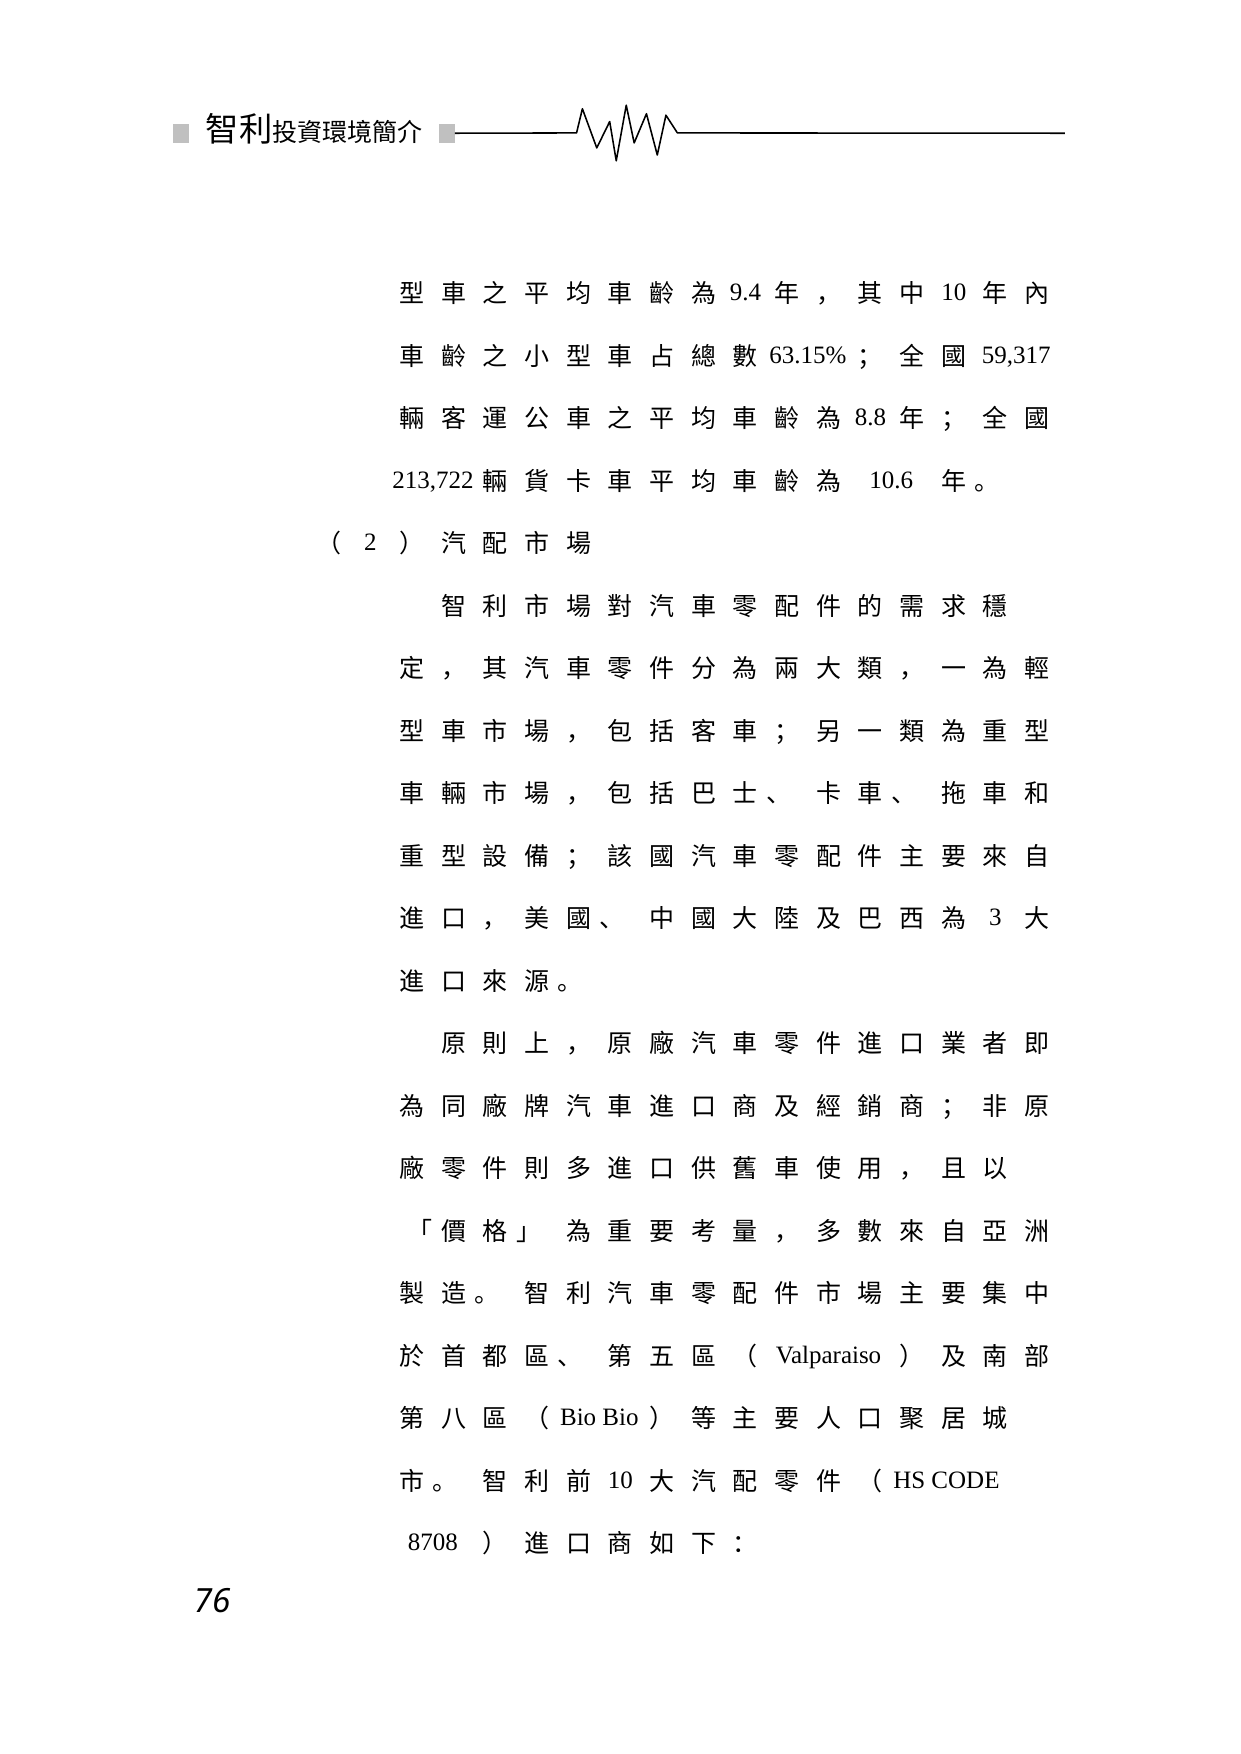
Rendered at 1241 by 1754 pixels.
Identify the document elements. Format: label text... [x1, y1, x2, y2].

text （2）汽配市場 [306, 500, 1058, 563]
text 智利市場對汽車零配件的需求穩定，其汽車零件分為兩大類，一為輕型車市場，包括客車；另一類為重型車輛市場，包括巴士、卡車、拖車和重型設備；該國汽車零配件主要來自進口，美國、中國大陸及巴西為3大進口來源。 [367, 563, 1058, 1000]
text 型車之平均車齡為9.4年，其中10年內車齡之小型車占總數63.15%；全國59,317輛客運公車之平均車齡為8.8年；全國213,722輛貨卡車平均車齡為10.6年。 [367, 250, 1058, 500]
text 原則上，原廠汽車零件進口業者即為同廠牌汽車進口商及經銷商；非原廠零件則多進口供舊車使用，且以「價格」為重要考量，多數來自亞洲製造。智利汽車零配件市場主要集中於首都區、第五區（Valparaiso）及南部第八區（Bio Bio）等主要人口聚居城市。智利前10大汽配零件（HS CODE 8708）進口商如下： [367, 1000, 1058, 1563]
